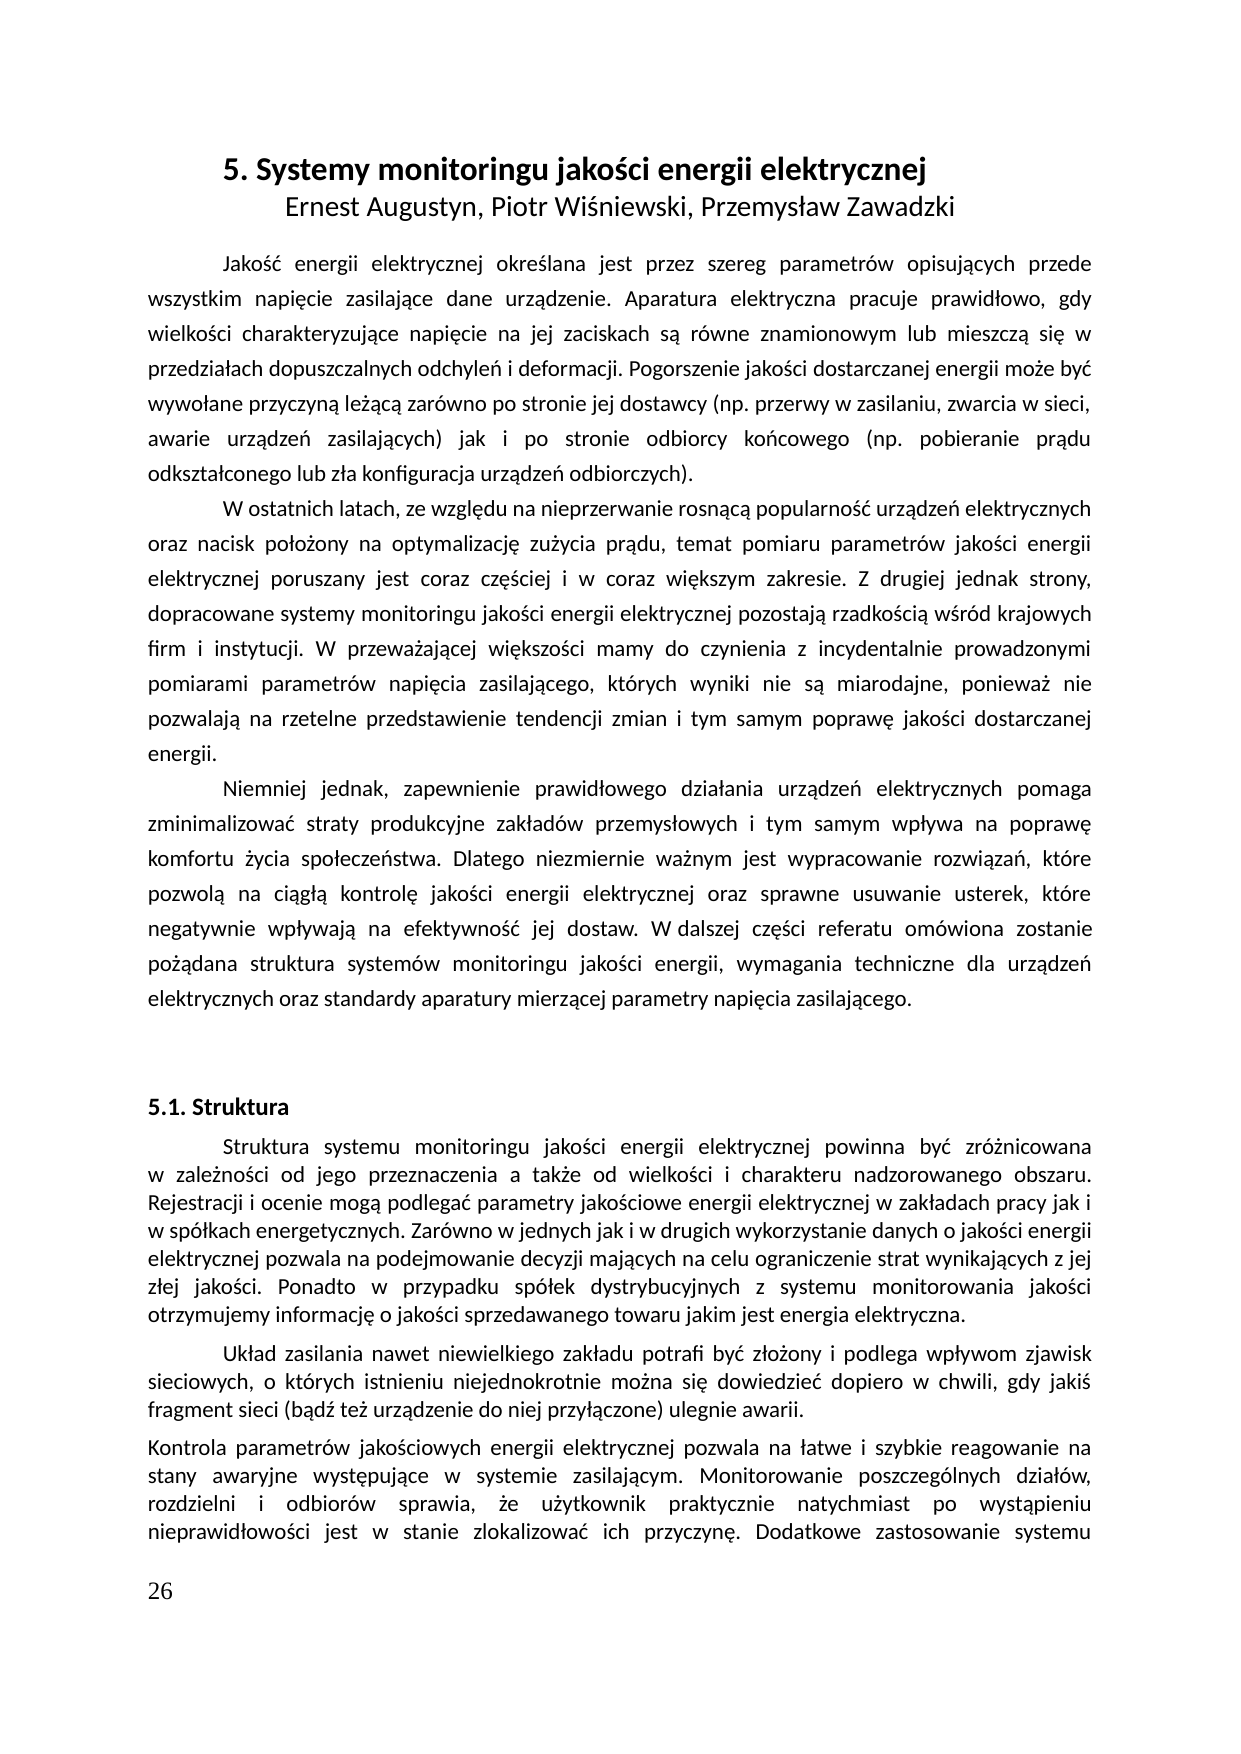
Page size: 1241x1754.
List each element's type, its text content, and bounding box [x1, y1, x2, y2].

text Układ zasilania nawet niewielkiego zakładu potrafi być złożony i podlega wpływom zjawisk sieciowych, o których istnieniu niejednokrotnie można się dowiedzieć dopiero w chwili, gdy jakiś fragment sieci (bądź też urządzenie do niej przyłączone) ulegnie awarii. [148, 1339, 1093, 1423]
text Niemniej jednak, zapewnienie prawidłowego działania urządzeń elektrycznych pomaga zminimalizować straty produkcyjne zakładów przemysłowych i tym samym wpływa na poprawę komfortu życia społeczeństwa. Dlatego niezmiernie ważnym jest wypracowanie rozwiązań, które pozwolą na ciągłą kontrolę jakości energii elektrycznej oraz sprawne usuwanie usterek, które negatywnie wpływają na efektywność jej dostaw. W dalszej części referatu omówiona zostanie pożądana struktura systemów monitoringu jakości energii, wymagania techniczne dla urządzeń elektrycznych oraz standardy aparatury mierzącej parametry napięcia zasilającego. [148, 774, 1093, 1012]
text 5.1. Struktura [148, 1091, 1093, 1122]
text Kontrola parametrów jakościowych energii elektrycznej pozwala na łatwe i szybkie reagowanie na stany awaryjne występujące w systemie zasilającym. Monitorowanie poszczególnych działów, rozdzielni i odbiorów sprawia, że użytkownik praktycznie natychmiast po wystąpieniu nieprawidłowości jest w stanie zlokalizować ich przyczynę. Dodatkowe zastosowanie systemu [148, 1433, 1093, 1545]
text W ostatnich latach, ze względu na nieprzerwanie rosnącą popularność urządzeń elektrycznych oraz nacisk położony na optymalizację zużycia prądu, temat pomiaru parametrów jakości energii elektrycznej poruszany jest coraz częściej i w coraz większym zakresie. Z drugiej jednak strony, dopracowane systemy monitoringu jakości energii elektrycznej pozostają rzadkością wśród krajowych firm i instytucji. W przeważającej większości mamy do czynienia z incydentalnie prowadzonymi pomiarami parametrów napięcia zasilającego, których wyniki nie są miarodajne, ponieważ nie pozwalają na rzetelne przedstawienie tendencji zmian i tym samym poprawę jakości dostarczanej energii. [148, 494, 1093, 767]
text Ernest Augustyn, Piotr Wiśniewski, Przemysław Zawadzki [148, 188, 1093, 224]
list 5. Systemy monitoringu jakości energii elektrycznej [223, 148, 1093, 188]
text Jakość energii elektrycznej określana jest przez szereg parametrów opisujących przede wszystkim napięcie zasilające dane urządzenie. Aparatura elektryczna pracuje prawidłowo, gdy wielkości charakteryzujące napięcie na jej zaciskach są równe znamionowym lub mieszczą się w przedziałach dopuszczalnych odchyleń i deformacji. Pogorszenie jakości dostarczanej energii może być wywołane przyczyną leżącą zarówno po stronie jej dostawcy (np. przerwy w zasilaniu, zwarcia w sieci, awarie urządzeń zasilających) jak i po stronie odbiorcy końcowego (np. pobieranie prądu odkształconego lub zła konfiguracja urządzeń odbiorczych). [148, 249, 1093, 487]
text Struktura systemu monitoringu jakości energii elektrycznej powinna być zróżnicowana w zależności od jego przeznaczenia a także od wielkości i charakteru nadzorowanego obszaru. Rejestracji i ocenie mogą podlegać parametry jakościowe energii elektrycznej w zakładach pracy jak i w spółkach energetycznych. Zarówno w jednych jak i w drugich wykorzystanie danych o jakości energii elektrycznej pozwala na podejmowanie decyzji mających na celu ograniczenie strat wynikających z jej złej jakości. Ponadto w przypadku spółek dystrybucyjnych z systemu monitorowania jakości otrzymujemy informację o jakości sprzedawanego towaru jakim jest energia elektryczna. [148, 1132, 1093, 1328]
